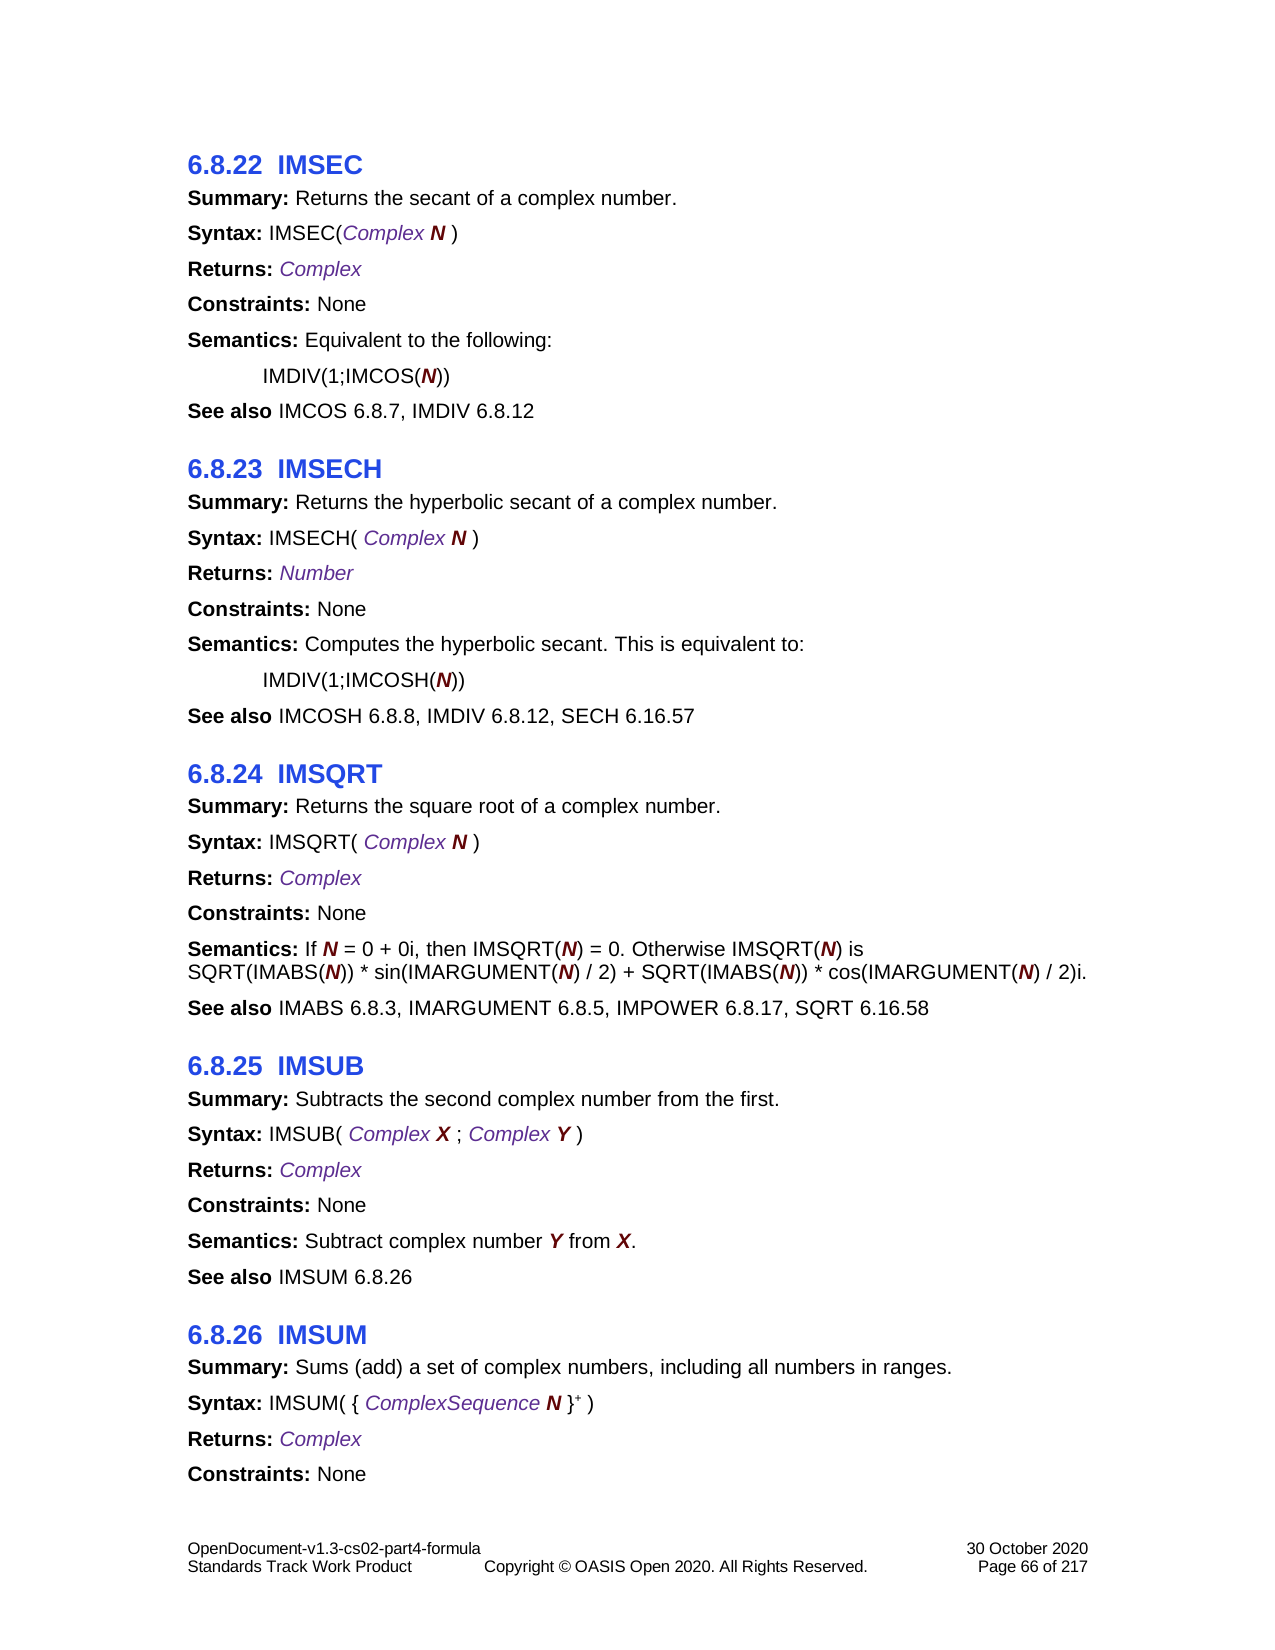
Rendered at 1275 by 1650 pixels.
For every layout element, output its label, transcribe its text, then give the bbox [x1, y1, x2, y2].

text Returns: Complex [187, 1158, 1088, 1182]
text Constraints: None [187, 1194, 1088, 1217]
text Syntax: IMSEC(Complex N ) [187, 222, 1088, 245]
subtitle IMSUB [187, 1051, 1088, 1081]
subtitle IMSQRT [187, 759, 1088, 789]
text Syntax: IMSUM( { ComplexSequence N }+ ) [187, 1391, 1088, 1415]
text Constraints: None [187, 597, 1088, 621]
text Summary: Returns the square root of a complex number. [187, 795, 1088, 818]
text Syntax: IMSQRT( Complex N ) [187, 830, 1088, 854]
text Constraints: None [187, 902, 1088, 925]
text Semantics: Equivalent to the following: [187, 328, 1088, 352]
text See also IMCOSH 6.8.8, IMDIV 6.8.12, SECH 6.16.57 [187, 704, 1088, 728]
text Semantics: Subtract complex number Y from X. [187, 1229, 1088, 1253]
text IMDIV(1;IMCOS(N)) [187, 364, 1088, 388]
text Constraints: None [187, 1463, 1088, 1486]
text Summary: Subtracts the second complex number from the first. [187, 1087, 1088, 1111]
text Syntax: IMSECH( Complex N ) [187, 526, 1088, 549]
text IMDIV(1;IMCOSH(N)) [187, 668, 1088, 692]
text See also IMSUM 6.8.26 [187, 1265, 1088, 1289]
text Summary: Returns the hyperbolic secant of a complex number. [187, 490, 1088, 514]
text Semantics: If N = 0 + 0i, then IMSQRT(N) = 0. Otherwise IMSQRT(N) is SQRT(IMABS(N)) * sin(IMARGUMENT(N) / 2) + SQRT(IMABS(N)) * cos(IMARGUMENT(N) / 2)i. [187, 937, 1088, 984]
text Returns: Complex [187, 1427, 1088, 1451]
text Summary: Sums (add) a set of complex numbers, including all numbers in ranges. [187, 1356, 1088, 1379]
text See also IMABS 6.8.3, IMARGUMENT 6.8.5, IMPOWER 6.8.17, SQRT 6.16.58 [187, 996, 1088, 1020]
text Syntax: IMSUB( Complex X ; Complex Y ) [187, 1123, 1088, 1146]
subtitle IMSECH [187, 454, 1088, 484]
text Returns: Complex [187, 866, 1088, 889]
subtitle IMSUM [187, 1320, 1088, 1350]
text Returns: Number [187, 562, 1088, 585]
text Summary: Returns the secant of a complex number. [187, 186, 1088, 209]
text Returns: Complex [187, 257, 1088, 281]
text See also IMCOS 6.8.7, IMDIV 6.8.12 [187, 400, 1088, 423]
text Semantics: Computes the hyperbolic secant. This is equivalent to: [187, 633, 1088, 656]
text Constraints: None [187, 293, 1088, 316]
subtitle IMSEC [187, 150, 1088, 180]
